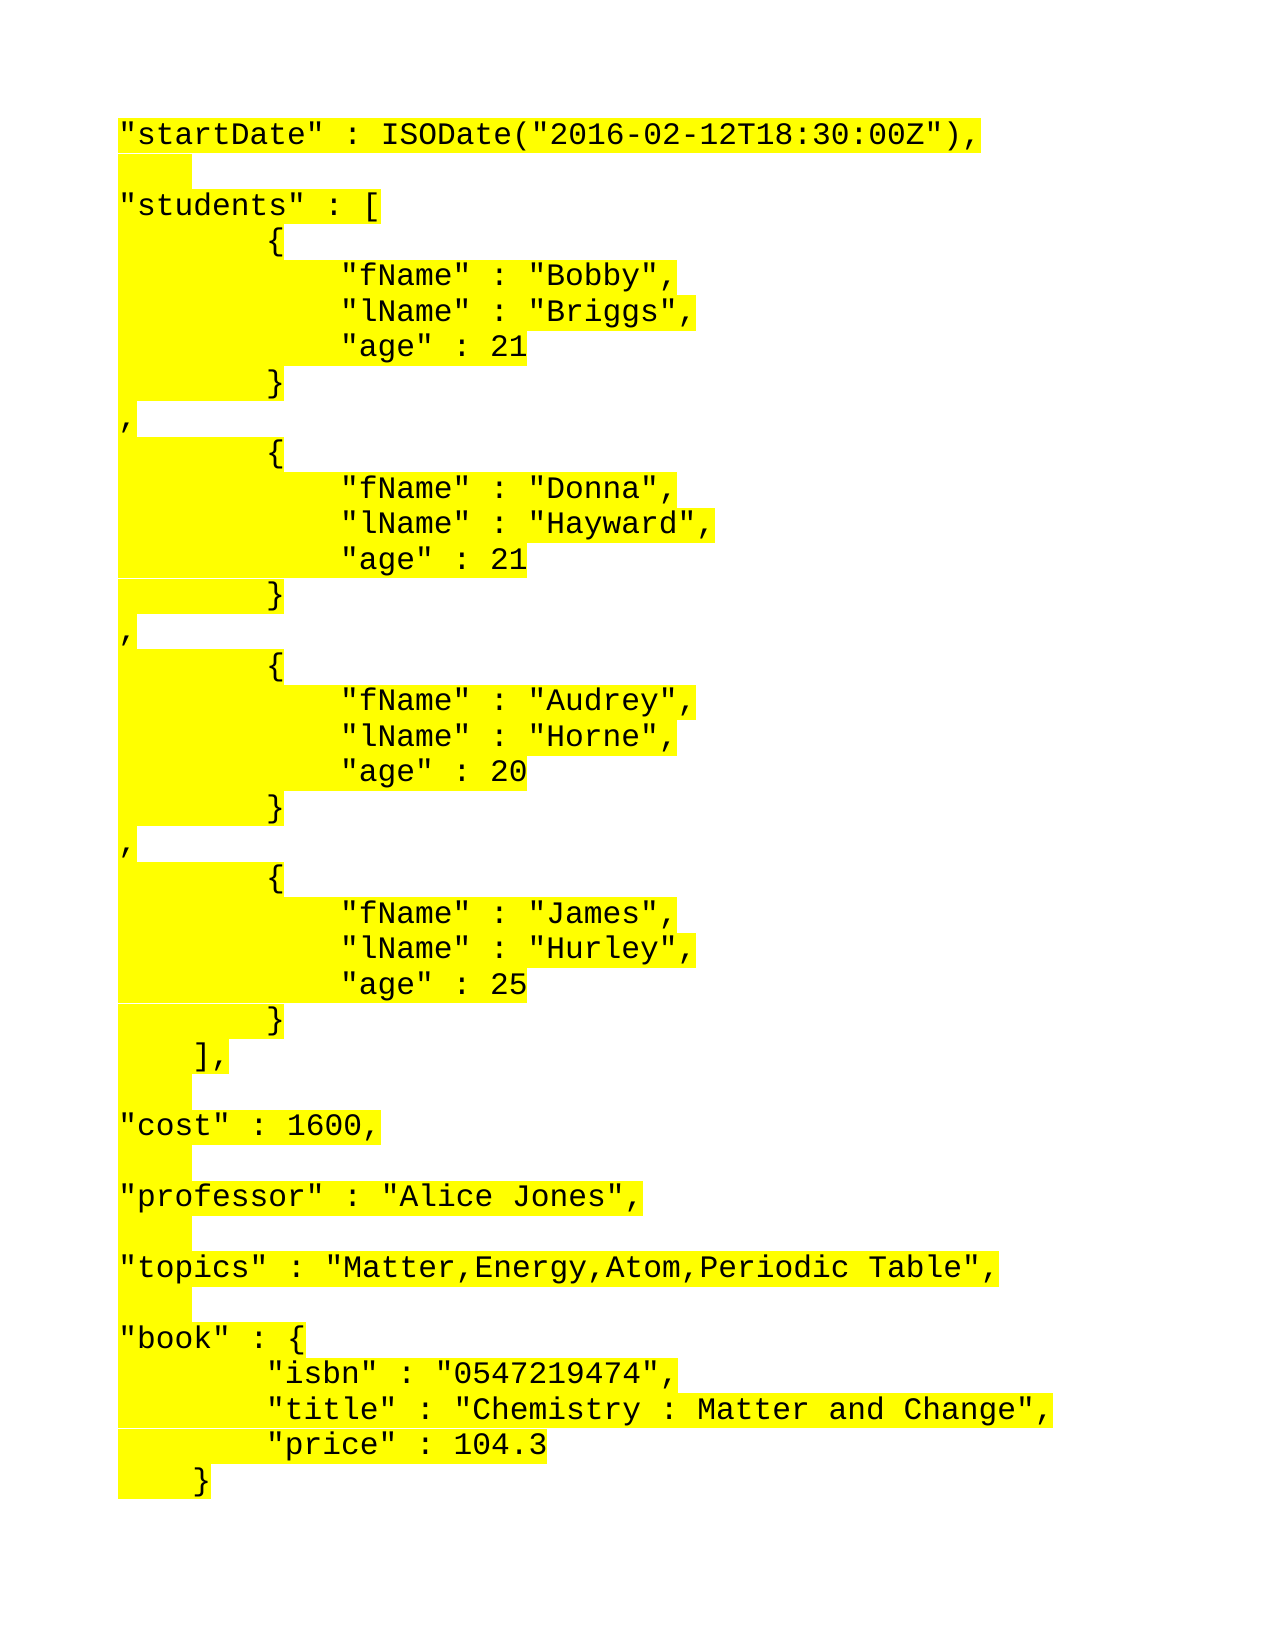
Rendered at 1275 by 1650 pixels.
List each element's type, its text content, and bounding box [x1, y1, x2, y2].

text "students" : [ [118, 189, 1157, 224]
text "fName" : "Audrey", [118, 685, 1157, 720]
text } [118, 791, 1157, 826]
text { [118, 224, 1157, 260]
text "lName" : "Hurley", [118, 933, 1157, 968]
text "age" : 21 [118, 543, 1157, 578]
text "lName" : "Hayward", [118, 508, 1157, 543]
text } [118, 366, 1157, 401]
text "title" : "Chemistry : Matter and Change", [118, 1393, 1157, 1428]
text } [118, 578, 1157, 614]
text "professor" : "Alice Jones", [118, 1181, 1157, 1216]
text } [118, 1464, 1157, 1499]
text "cost" : 1600, [118, 1110, 1157, 1145]
text "book" : { [118, 1322, 1157, 1358]
text { [118, 862, 1157, 897]
text "age" : 25 [118, 968, 1157, 1003]
text "startDate" : ISODate("2016-02-12T18:30:00Z"), [118, 118, 1157, 153]
text "age" : 21 [118, 331, 1157, 366]
text { [118, 437, 1157, 472]
text "age" : 20 [118, 756, 1157, 791]
text "isbn" : "0547219474", [118, 1358, 1157, 1393]
text "lName" : "Horne", [118, 720, 1157, 756]
text , [118, 401, 1157, 437]
text "fName" : "James", [118, 897, 1157, 933]
text "fName" : "Bobby", [118, 260, 1157, 295]
text { [118, 649, 1157, 685]
text , [118, 826, 1157, 862]
text "price" : 104.3 [118, 1428, 1157, 1464]
text ], [118, 1039, 1157, 1074]
text "topics" : "Matter,Energy,Atom,Periodic Table", [118, 1251, 1157, 1287]
text "lName" : "Briggs", [118, 295, 1157, 331]
text } [118, 1003, 1157, 1039]
text , [118, 614, 1157, 649]
text "fName" : "Donna", [118, 472, 1157, 508]
